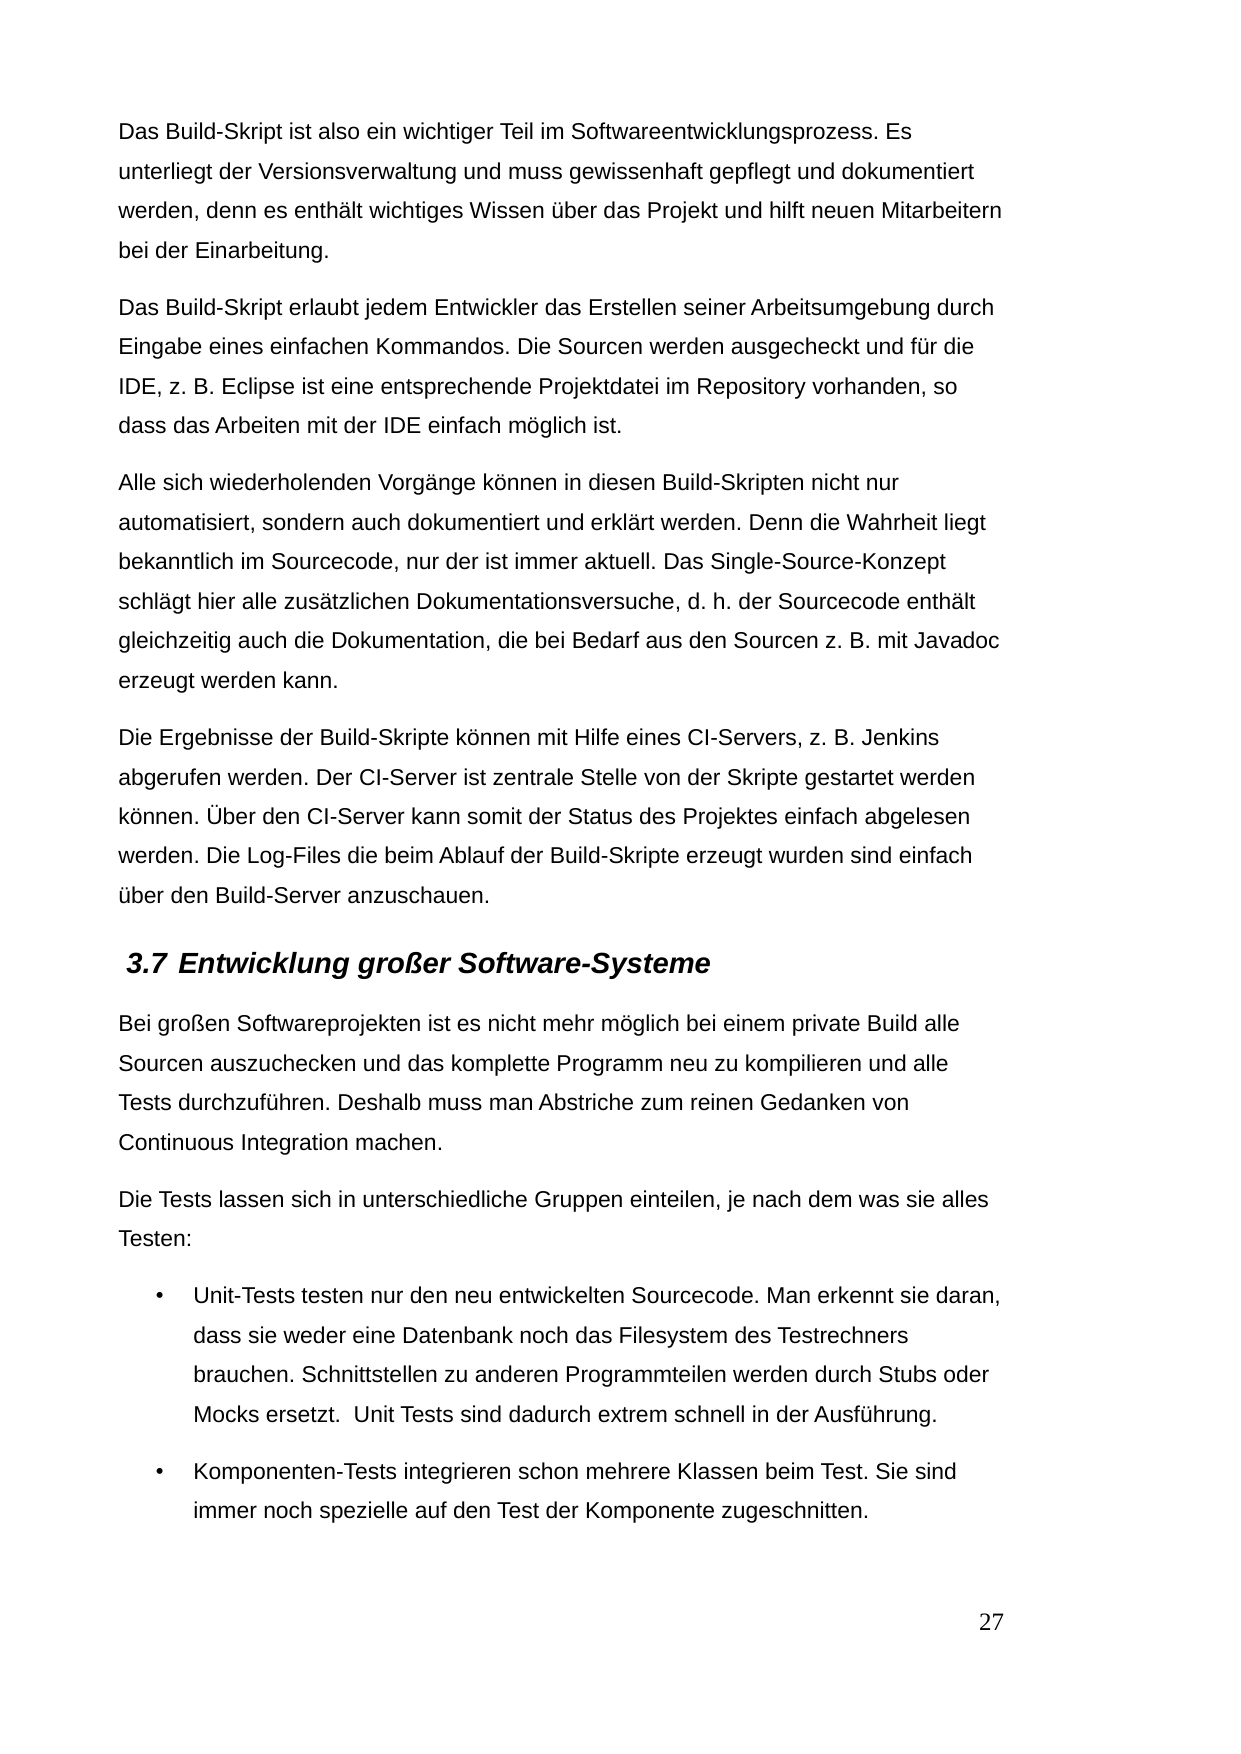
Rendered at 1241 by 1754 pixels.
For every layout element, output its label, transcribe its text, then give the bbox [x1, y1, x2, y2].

text Das Build-Skript ist also ein wichtiger Teil im Softwareentwicklungsprozess. Es unterliegt der Versionsverwaltung und muss gewissenhaft gepflegt und dokumentiert werden, denn es enthält wichtiges Wissen über das Projekt und hilft neuen Mitarbeitern bei der Einarbeitung. [118, 118, 1004, 263]
text Die Ergebnisse der Build-Skripte können mit Hilfe eines CI-Servers, z. B. Jenkins abgerufen werden. Der CI-Server ist zentrale Stelle von der Skripte gestartet werden können. Über den CI-Server kann somit der Status des Projektes einfach abgelesen werden. Die Log-Files die beim Ablauf der Build-Skripte erzeugt wurden sind einfach über den Build-Server anzuschauen. [118, 724, 1004, 908]
text Bei großen Softwareprojekten ist es nicht mehr möglich bei einem private Build alle Sourcen auszuchecken und das komplette Programm neu zu kompilieren und alle Tests durchzuführen. Deshalb muss man Abstriche zum reinen Gedanken von Continuous Integration machen. [118, 1010, 1004, 1155]
text Alle sich wiederholenden Vorgänge können in diesen Build-Skripten nicht nur automatisiert, sondern auch dokumentiert und erklärt werden. Denn die Wahrheit liegt bekanntlich im Sourcecode, nur der ist immer aktuell. Das Single-Source-Konzept schlägt hier alle zusätzlichen Dokumentationsversuche, d. h. der Sourcecode enthält gleichzeitig auch die Dokumentation, die bei Bedarf aus den Sourcen z. B. mit Javadoc erzeugt werden kann. [118, 469, 1004, 693]
text Das Build-Skript erlaubt jedem Entwickler das Erstellen seiner Arbeitsumgebung durch Eingabe eines einfachen Kommandos. Die Sourcen werden ausgecheckt und für die IDE, z. B. Eclipse ist eine entsprechende Projektdatei im Repository vorhanden, so dass das Arbeiten mit der IDE einfach möglich ist. [118, 294, 1004, 438]
subtitle Entwicklung großer Software-Systeme [118, 946, 1004, 980]
list Unit-Tests testen nur den neu entwickelten Sourcecode. Man erkennt sie daran, dass sie weder eine Datenbank noch das Filesystem des Testrechners brauchen. Schnittstellen zu anderen Programmteilen werden durch Stubs oder Mocks ersetzt. Unit Tests sind dadurch extrem schnell in der Ausführung. [156, 1282, 1004, 1427]
text Die Tests lassen sich in unterschiedliche Gruppen einteilen, je nach dem was sie alles Testen: [118, 1186, 1004, 1252]
list Komponenten-Tests integrieren schon mehrere Klassen beim Test. Sie sind immer noch spezielle auf den Test der Komponente zugeschnitten. [156, 1458, 1004, 1524]
